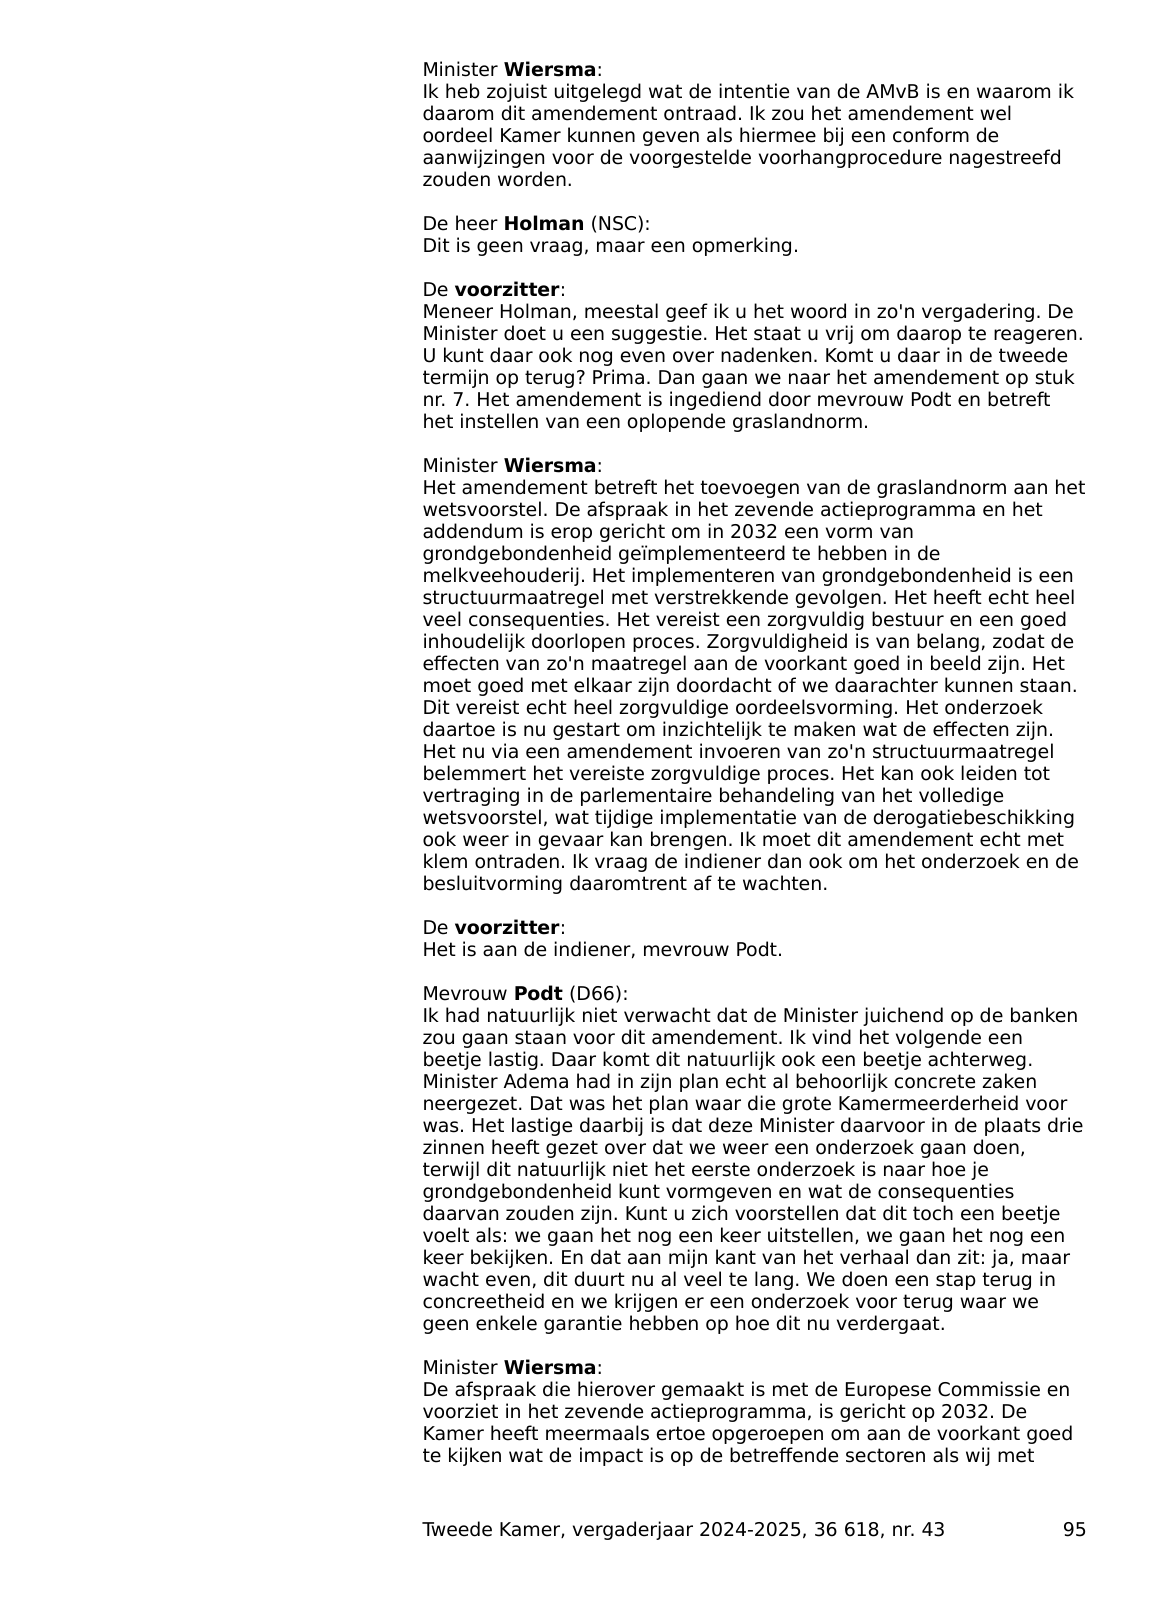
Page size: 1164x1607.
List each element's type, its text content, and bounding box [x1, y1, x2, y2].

text Minister Wiersma: [422, 1357, 1087, 1379]
text Het amendement betreft het toevoegen van de graslandnorm aan het wetsvoorstel. De afspraak in het zevende actieprogramma en het addendum is erop gericht om in 2032 een vorm van grondgebondenheid geïmplementeerd te hebben in de melkveehouderij. Het implementeren van grondgebondenheid is een structuurmaatregel met verstrekkende gevolgen. Het heeft echt heel veel consequenties. Het vereist een zorgvuldig bestuur en een goed inhoudelijk doorlopen proces. Zorgvuldigheid is van belang, zodat de effecten van zo'n maatregel aan de voorkant goed in beeld zijn. Het moet goed met elkaar zijn doordacht of we daarachter kunnen staan. Dit vereist echt heel zorgvuldige oordeelsvorming. Het onderzoek daartoe is nu gestart om inzichtelijk te maken wat de effecten zijn. Het nu via een amendement invoeren van zo'n structuurmaatregel belemmert het vereiste zorgvuldige proces. Het kan ook leiden tot vertraging in de parlementaire behandeling van het volledige wetsvoorstel, wat tijdige implementatie van de derogatiebeschikking ook weer in gevaar kan brengen. Ik moet dit amendement echt met klem ontraden. Ik vraag de indiener dan ook om het onderzoek en de besluitvorming daaromtrent af te wachten. [422, 477, 1087, 895]
text Minister Wiersma: [422, 59, 1087, 81]
text De voorzitter: [422, 279, 1087, 301]
text Ik heb zojuist uitgelegd wat de intentie van de AMvB is en waarom ik daarom dit amendement ontraad. Ik zou het amendement wel oordeel Kamer kunnen geven als hiermee bij een conform de aanwijzingen voor de voorgestelde voorhangprocedure nagestreefd zouden worden. [422, 81, 1087, 191]
text Meneer Holman, meestal geef ik u het woord in zo'n vergadering. De Minister doet u een suggestie. Het staat u vrij om daarop te reageren. U kunt daar ook nog even over nadenken. Komt u daar in de tweede termijn op terug? Prima. Dan gaan we naar het amendement op stuk nr. 7. Het amendement is ingediend door mevrouw Podt en betreft het instellen van een oplopende graslandnorm. [422, 301, 1087, 433]
text De afspraak die hierover gemaakt is met de Europese Commissie en voorziet in het zevende actieprogramma, is gericht op 2032. De Kamer heeft meermaals ertoe opgeroepen om aan de voorkant goed te kijken wat de impact is op de betreffende sectoren als wij met [422, 1379, 1087, 1467]
text De heer Holman (NSC): [422, 213, 1087, 235]
text Dit is geen vraag, maar een opmerking. [422, 235, 1087, 257]
text Het is aan de indiener, mevrouw Podt. [422, 939, 1087, 961]
text Minister Wiersma: [422, 455, 1087, 477]
text De voorzitter: [422, 917, 1087, 939]
text Mevrouw Podt (D66): [422, 983, 1087, 1005]
text Ik had natuurlijk niet verwacht dat de Minister juichend op de banken zou gaan staan voor dit amendement. Ik vind het volgende een beetje lastig. Daar komt dit natuurlijk ook een beetje achterweg. Minister Adema had in zijn plan echt al behoorlijk concrete zaken neergezet. Dat was het plan waar die grote Kamermeerderheid voor was. Het lastige daarbij is dat deze Minister daarvoor in de plaats drie zinnen heeft gezet over dat we weer een onderzoek gaan doen, terwijl dit natuurlijk niet het eerste onderzoek is naar hoe je grondgebondenheid kunt vormgeven en wat de consequenties daarvan zouden zijn. Kunt u zich voorstellen dat dit toch een beetje voelt als: we gaan het nog een keer uitstellen, we gaan het nog een keer bekijken. En dat aan mijn kant van het verhaal dan zit: ja, maar wacht even, dit duurt nu al veel te lang. We doen een stap terug in concreetheid en we krijgen er een onderzoek voor terug waar we geen enkele garantie hebben op hoe dit nu verdergaat. [422, 1005, 1087, 1335]
